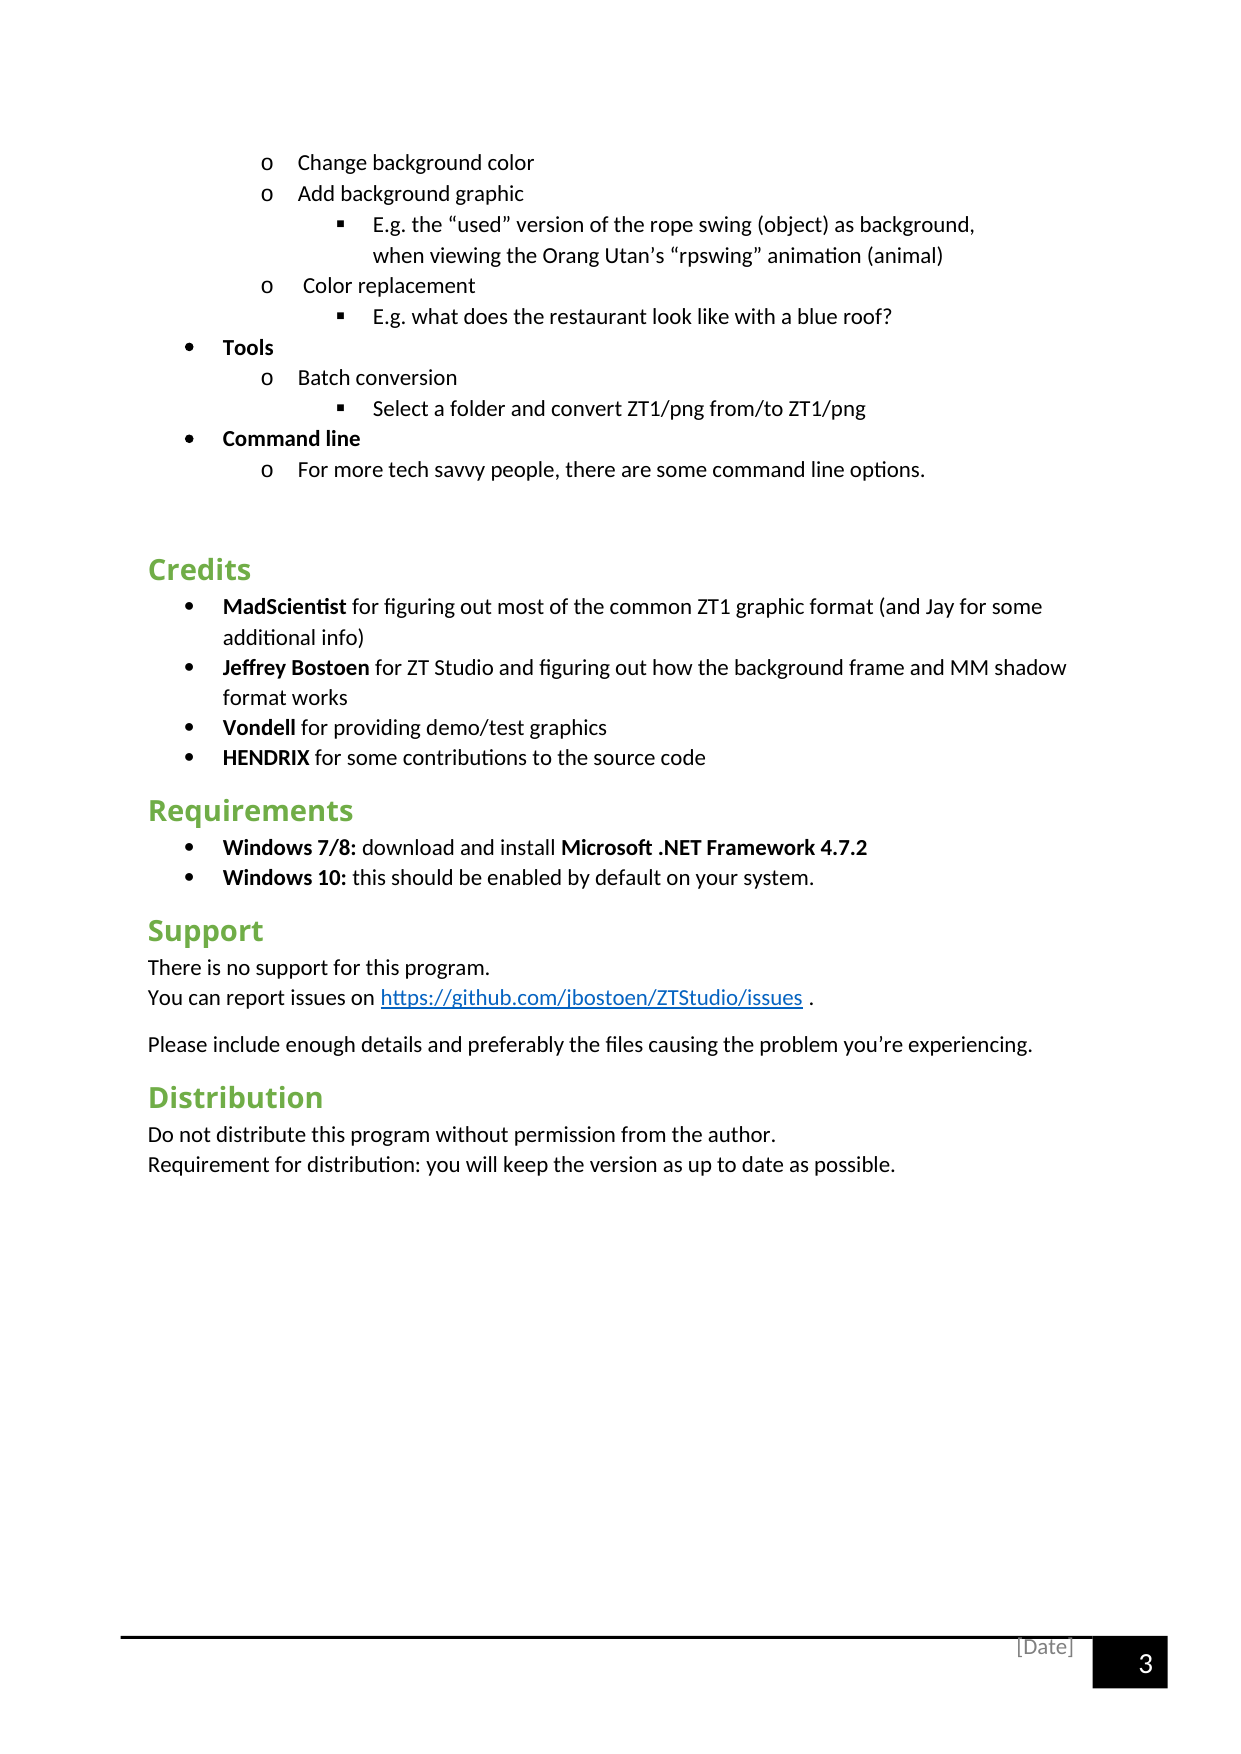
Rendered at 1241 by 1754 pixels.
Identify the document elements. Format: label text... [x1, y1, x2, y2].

list Windows 10: this should be enabled by default on your system. [185, 863, 1093, 891]
subtitle Requirements [148, 790, 1093, 830]
list Vondell for providing demo/test graphics [185, 713, 1093, 741]
list Command line [185, 424, 1093, 452]
subtitle Distribution [148, 1077, 1093, 1117]
list E.g. the “used” version of the rope swing (object) as background, when viewing the Orang Utan’s “rpswing” animation (animal) [335, 211, 1093, 269]
list Change background color [260, 148, 1093, 177]
list MadScientist for figuring out most of the common ZT1 graphic format (and Jay for some additional info) [185, 592, 1093, 651]
list Tools [185, 333, 1093, 361]
text Do not distribute this program without permission from the author. Requirement for distribution: you will keep the version as up to date as possible. [148, 1120, 1093, 1178]
list Batch conversion [260, 363, 1093, 392]
list Color replacement [260, 271, 1093, 300]
subtitle Support [148, 910, 1093, 950]
list Select a folder and convert ZT1/png from/to ZT1/png [335, 394, 1093, 422]
list Add background graphic [260, 179, 1093, 208]
list HENDRIX for some contributions to the source code [185, 743, 1093, 772]
text There is no support for this program. You can report issues on https://github.com/jbostoen/ZTStudio/issues . [148, 953, 1093, 1011]
list E.g. what does the restaurant look like with a blue roof? [335, 302, 1093, 330]
list Jeffrey Bostoen for ZT Studio and figuring out how the background frame and MM shadow format works [185, 653, 1093, 711]
text Please include enough details and preferably the files causing the problem you’re experiencing. [148, 1030, 1093, 1058]
list Windows 7/8: download and install Microsoft .NET Framework 4.7.2 [185, 833, 1093, 861]
subtitle Credits [148, 550, 1093, 589]
list For more tech savvy people, there are some command line options. [260, 455, 1093, 484]
